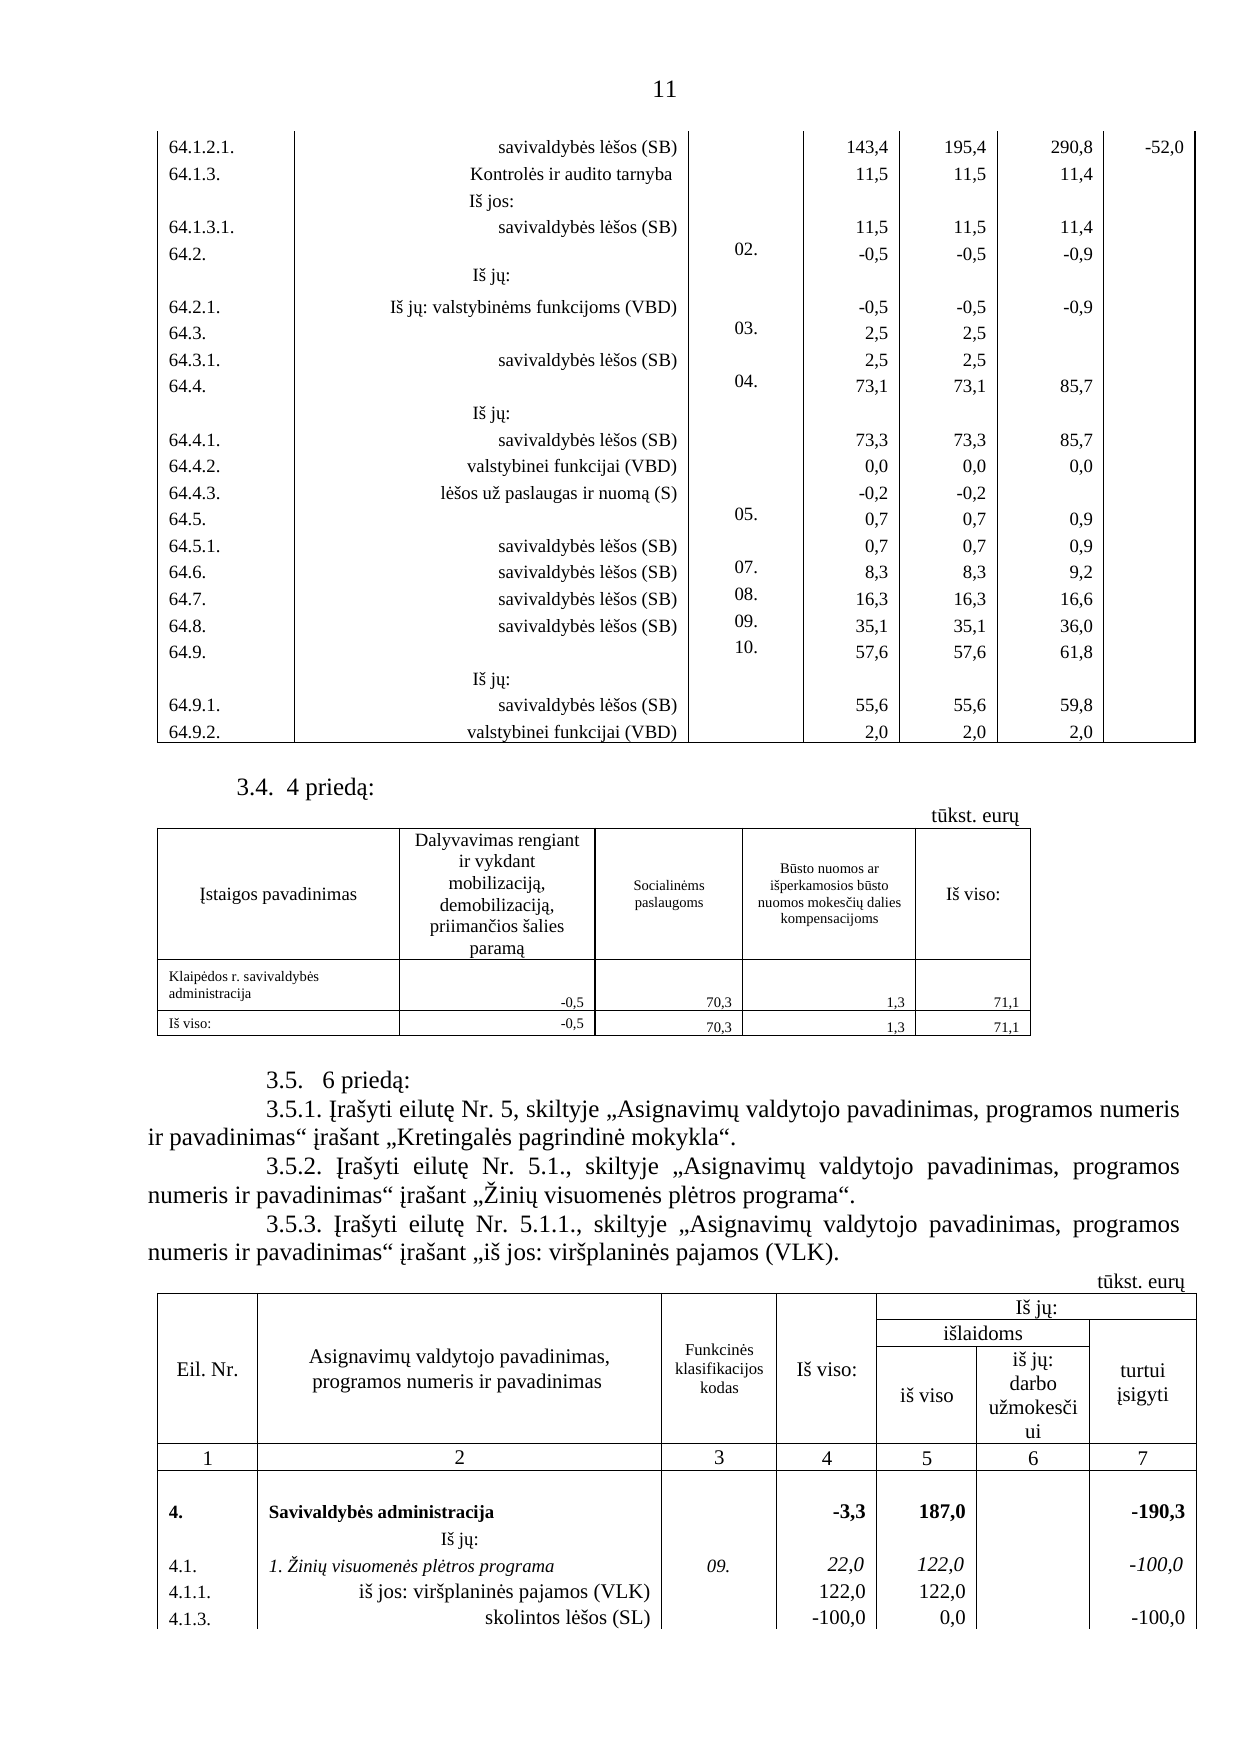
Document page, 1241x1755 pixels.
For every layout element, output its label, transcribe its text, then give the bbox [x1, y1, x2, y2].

table_cell 03. [689, 317, 803, 344]
table_cell Socialinėms paslaugoms [596, 829, 742, 959]
table_cell [1104, 238, 1194, 264]
table_cell Iš viso: [158, 1011, 399, 1035]
table_cell savivaldybės lėšos (SB) [295, 131, 688, 158]
table_cell [689, 477, 803, 503]
table_cell [977, 1523, 1089, 1549]
table_cell 143,4 [804, 131, 899, 158]
table_cell Iš viso: [777, 1294, 876, 1443]
table_cell [998, 344, 1103, 370]
table_cell [158, 663, 294, 689]
table_cell [1104, 397, 1194, 423]
table_cell 122,0 [877, 1550, 976, 1576]
table_cell [804, 397, 899, 423]
table_cell [804, 185, 899, 211]
table_cell 1 [158, 1444, 257, 1470]
table_cell [998, 663, 1103, 689]
table_cell 290,8 [998, 131, 1103, 158]
table_cell 64.9. [158, 636, 294, 663]
table_cell [1104, 530, 1194, 556]
table_cell turtui įsigyti [1090, 1320, 1196, 1443]
table_cell 16,3 [804, 583, 899, 609]
table_cell -100,0 [777, 1603, 876, 1629]
table_cell [900, 264, 997, 291]
table_cell 07. [689, 556, 803, 583]
table_cell [1104, 610, 1194, 636]
table_cell 4. [158, 1496, 257, 1523]
table_cell -0,5 [900, 238, 997, 264]
table_cell -0,5 [804, 291, 899, 317]
table_cell 11,5 [804, 211, 899, 238]
table_cell 64.5.1. [158, 530, 294, 556]
table_cell [158, 397, 294, 423]
table_cell 35,1 [804, 610, 899, 636]
table_cell [998, 264, 1103, 291]
table_cell 122,0 [777, 1576, 876, 1603]
table_cell -0,5 [400, 960, 594, 1010]
table_cell [295, 636, 688, 663]
table_cell savivaldybės lėšos (SB) [295, 583, 688, 609]
table_header tūkst. eurų [916, 801, 1030, 827]
table_cell 64.4.1. [158, 424, 294, 450]
table_cell 05. [689, 503, 803, 530]
table_cell [977, 1496, 1089, 1523]
table_cell [1104, 663, 1194, 689]
table_cell [804, 663, 899, 689]
table_cell Įstaigos pavadinimas [158, 829, 399, 959]
table_cell [900, 397, 997, 423]
table_cell 71,1 [916, 1011, 1030, 1035]
table_cell [998, 397, 1103, 423]
table_cell [158, 185, 294, 211]
table_cell 85,7 [998, 424, 1103, 450]
table_cell 1,3 [743, 1011, 915, 1035]
table_cell 64.1.3. [158, 158, 294, 184]
table_cell Iš viso: [916, 829, 1030, 959]
table_cell 35,1 [900, 610, 997, 636]
table_cell [1104, 477, 1194, 503]
table_cell 22,0 [777, 1550, 876, 1576]
table_cell 2,5 [804, 344, 899, 370]
table_cell 0,7 [804, 503, 899, 530]
table_cell [689, 291, 803, 317]
table_cell 0,0 [998, 450, 1103, 477]
table_cell Iš jų: [877, 1294, 1196, 1319]
table_cell [689, 716, 803, 742]
table_cell 64.8. [158, 610, 294, 636]
table_cell 4.1. [158, 1550, 257, 1576]
table_cell 64.5. [158, 503, 294, 530]
table_cell 4 [777, 1444, 876, 1470]
table_cell [662, 1603, 776, 1629]
table_cell -0,5 [804, 238, 899, 264]
table_cell 2,5 [900, 344, 997, 370]
table_cell 2,0 [900, 716, 997, 742]
table_cell 36,0 [998, 610, 1103, 636]
table_cell 0,7 [900, 503, 997, 530]
table_header [743, 801, 916, 827]
table_cell [689, 397, 803, 423]
text 3.4. 4 priedą: [148, 772, 1181, 801]
table_cell 0,9 [998, 503, 1103, 530]
table_cell 4.1.1. [158, 1576, 257, 1603]
table_cell 57,6 [900, 636, 997, 663]
table_cell 0,7 [900, 530, 997, 556]
table_cell [900, 185, 997, 211]
table_cell savivaldybės lėšos (SB) [295, 689, 688, 716]
table_cell 3 [662, 1444, 776, 1470]
table_header [595, 801, 743, 827]
table_cell 09. [689, 610, 803, 636]
table_cell -3,3 [777, 1496, 876, 1523]
table_header [662, 1266, 777, 1293]
table_cell 64.2.1. [158, 291, 294, 317]
table_cell Iš jų: [295, 264, 688, 291]
table_cell Asignavimų valdytojo pavadinimas, programos numeris ir pavadinimas [258, 1294, 661, 1443]
table_cell Funkcinės klasifikacijos kodas [662, 1294, 776, 1443]
table_cell išlaidoms [877, 1320, 1089, 1346]
table_cell [689, 185, 803, 211]
table_cell 6 [977, 1444, 1089, 1470]
table_cell 70,3 [596, 1011, 742, 1035]
table_cell 11,5 [900, 158, 997, 184]
table_cell 55,6 [900, 689, 997, 716]
table_cell Savivaldybės administracija [258, 1496, 661, 1523]
table_cell [1104, 503, 1194, 530]
table_cell 04. [689, 370, 803, 397]
table_cell Eil. Nr. [158, 1294, 257, 1443]
table_cell 8,3 [900, 556, 997, 583]
table_cell [689, 158, 803, 184]
table_cell [662, 1576, 776, 1603]
table_cell 8,3 [804, 556, 899, 583]
table_cell 0,0 [900, 450, 997, 477]
table_cell 64.4.2. [158, 450, 294, 477]
table_cell Iš jų: valstybinėms funkcijoms (VBD) [295, 291, 688, 317]
table_cell 70,3 [596, 960, 742, 1010]
table_cell savivaldybės lėšos (SB) [295, 556, 688, 583]
table_cell 64.6. [158, 556, 294, 583]
table_cell 195,4 [900, 131, 997, 158]
table_cell skolintos lėšos (SL) [258, 1603, 661, 1629]
table_cell 0,9 [998, 530, 1103, 556]
table_cell 1,3 [743, 960, 915, 1010]
table_cell 11,5 [804, 158, 899, 184]
table_cell -190,3 [1090, 1496, 1196, 1523]
table_cell valstybinei funkcijai (VBD) [295, 716, 688, 742]
table_cell [1104, 583, 1194, 609]
table_cell [998, 477, 1103, 503]
table_cell [295, 238, 688, 264]
table_cell savivaldybės lėšos (SB) [295, 610, 688, 636]
table_cell [1104, 450, 1194, 477]
table_cell [777, 1523, 876, 1549]
table_cell 64.1.3.1. [158, 211, 294, 238]
table_cell [977, 1471, 1089, 1496]
table_cell 57,6 [804, 636, 899, 663]
table_cell 0,7 [804, 530, 899, 556]
table_header [158, 801, 399, 827]
table_cell Iš jų: [295, 663, 688, 689]
table_cell [1104, 291, 1194, 317]
table_cell [1104, 185, 1194, 211]
table_cell -0,2 [900, 477, 997, 503]
table_cell [689, 689, 803, 716]
table_cell [158, 264, 294, 291]
table_cell 64.3.1. [158, 344, 294, 370]
table_cell 0,0 [877, 1603, 976, 1629]
table_cell Iš jų: [295, 397, 688, 423]
table_cell [977, 1576, 1089, 1603]
table_cell [998, 185, 1103, 211]
table_cell [1104, 636, 1194, 663]
table_cell 10. [689, 636, 803, 663]
table_cell valstybinei funkcijai (VBD) [295, 450, 688, 477]
table_cell [1090, 1523, 1196, 1549]
table_cell [158, 1471, 257, 1496]
table_cell 73,1 [804, 370, 899, 397]
table_cell [1104, 317, 1194, 344]
table_cell 71,1 [916, 960, 1030, 1010]
table_cell savivaldybės lėšos (SB) [295, 344, 688, 370]
table_cell [662, 1523, 776, 1549]
table_cell [258, 1471, 661, 1496]
table_cell [689, 211, 803, 238]
table_cell 73,3 [804, 424, 899, 450]
table_cell savivaldybės lėšos (SB) [295, 211, 688, 238]
table_cell [1104, 556, 1194, 583]
text 3.5.1. Įrašyti eilutę Nr. 5, skiltyje „Asignavimų valdytojo pavadinimas, programos numeris ir pavadinimas“ įrašant „Kretingalės pagrindinė mokykla“. [148, 1094, 1181, 1151]
table_cell 2,5 [804, 317, 899, 344]
table_cell -100,0 [1090, 1550, 1196, 1576]
table_cell 59,8 [998, 689, 1103, 716]
table_cell 64.7. [158, 583, 294, 609]
table_cell iš viso [877, 1347, 976, 1443]
table_cell 02. [689, 238, 803, 264]
table_cell iš jų: darbo užmokesčiui [977, 1347, 1089, 1443]
table_cell [689, 424, 803, 450]
table_cell 64.9.2. [158, 716, 294, 742]
table_cell [689, 264, 803, 291]
table_cell [877, 1523, 976, 1549]
table_cell 11,4 [998, 158, 1103, 184]
table_cell 85,7 [998, 370, 1103, 397]
table_cell [689, 663, 803, 689]
table_cell -52,0 [1104, 131, 1194, 158]
table_cell 4.1.3. [158, 1603, 257, 1629]
table_cell Kontrolės ir audito tarnyba [295, 158, 688, 184]
table_header [258, 1266, 662, 1293]
table_cell 11,4 [998, 211, 1103, 238]
table_cell 64.4.3. [158, 477, 294, 503]
table_cell 55,6 [804, 689, 899, 716]
text 3.5.2. Įrašyti eilutę Nr. 5.1., skiltyje „Asignavimų valdytojo pavadinimas, programos numeris ir pavadinimas“ įrašant „Žinių visuomenės plėtros programa“. [148, 1151, 1181, 1209]
table_header [158, 1266, 257, 1293]
table_cell [158, 1523, 257, 1549]
table_cell [1104, 264, 1194, 291]
table_cell [977, 1550, 1089, 1576]
table_cell 11,5 [900, 211, 997, 238]
table_cell 9,2 [998, 556, 1103, 583]
table_cell [998, 317, 1103, 344]
table_cell 08. [689, 583, 803, 609]
table_cell -100,0 [1090, 1603, 1196, 1629]
table_cell [1104, 344, 1194, 370]
table_cell [1104, 158, 1194, 184]
table_cell [1104, 424, 1194, 450]
table_cell [1104, 689, 1194, 716]
table_cell 16,3 [900, 583, 997, 609]
table_cell iš jos: viršplaninės pajamos (VLK) [258, 1576, 661, 1603]
table_cell [689, 131, 803, 158]
text 3.5.3. Įrašyti eilutę Nr. 5.1.1., skiltyje „Asignavimų valdytojo pavadinimas, programos numeris ir pavadinimas“ įrašant „iš jos: viršplaninės pajamos (VLK). [148, 1209, 1181, 1266]
table_cell 5 [877, 1444, 976, 1470]
table_cell [662, 1496, 776, 1523]
table_cell Dalyvavimas rengiant ir vykdant mobilizaciją, demobilizaciją, priimančios šalies paramą [400, 829, 594, 959]
table_cell [1104, 716, 1194, 742]
table_header [399, 801, 595, 827]
table_cell Klaipėdos r. savivaldybės administracija [158, 960, 399, 1010]
table_cell 64.3. [158, 317, 294, 344]
table_cell -0,2 [804, 477, 899, 503]
table_header tūkst. eurų [977, 1266, 1196, 1293]
table_cell [1104, 211, 1194, 238]
table_cell [777, 1471, 876, 1496]
table_cell [662, 1471, 776, 1496]
text 3.5. 6 priedą: [148, 1065, 1181, 1094]
table_cell [1090, 1576, 1196, 1603]
table_cell [295, 503, 688, 530]
table_cell savivaldybės lėšos (SB) [295, 424, 688, 450]
table_cell Būsto nuomos ar išperkamosios būsto nuomos mokesčių dalies kompensacijoms [743, 829, 915, 959]
table_cell savivaldybės lėšos (SB) [295, 530, 688, 556]
table_cell [689, 450, 803, 477]
table_cell [295, 370, 688, 397]
table_cell [900, 663, 997, 689]
table_cell 2,0 [998, 716, 1103, 742]
table_cell 73,1 [900, 370, 997, 397]
table_cell 16,6 [998, 583, 1103, 609]
table_cell [877, 1471, 976, 1496]
table_cell [1104, 370, 1194, 397]
table_cell 09. [662, 1550, 776, 1576]
table_cell 2 [258, 1444, 661, 1470]
table_cell [804, 264, 899, 291]
table_cell 73,3 [900, 424, 997, 450]
table_cell [1090, 1471, 1196, 1496]
table_cell 2,0 [804, 716, 899, 742]
table_cell 7 [1090, 1444, 1196, 1470]
table_cell 187,0 [877, 1496, 976, 1523]
table_cell 0,0 [804, 450, 899, 477]
table_cell -0,5 [400, 1011, 594, 1035]
table_cell 64.1.2.1. [158, 131, 294, 158]
table_cell 2,5 [900, 317, 997, 344]
table_header [877, 1266, 977, 1293]
table_cell -0,9 [998, 291, 1103, 317]
table_cell 64.4. [158, 370, 294, 397]
table_cell [689, 530, 803, 556]
table_cell 64.2. [158, 238, 294, 264]
table_cell [977, 1603, 1089, 1629]
table_cell Iš jos: [295, 185, 688, 211]
table_cell -0,9 [998, 238, 1103, 264]
table_cell 122,0 [877, 1576, 976, 1603]
table_cell 61,8 [998, 636, 1103, 663]
table_cell Iš jų: [258, 1523, 661, 1549]
table_cell -0,5 [900, 291, 997, 317]
table_cell 64.9.1. [158, 689, 294, 716]
table_cell [689, 344, 803, 370]
table_cell [295, 317, 688, 344]
table_header [777, 1266, 877, 1293]
table_cell lėšos už paslaugas ir nuomą (S) [295, 477, 688, 503]
table_cell 1. Žinių visuomenės plėtros programa [258, 1550, 661, 1576]
